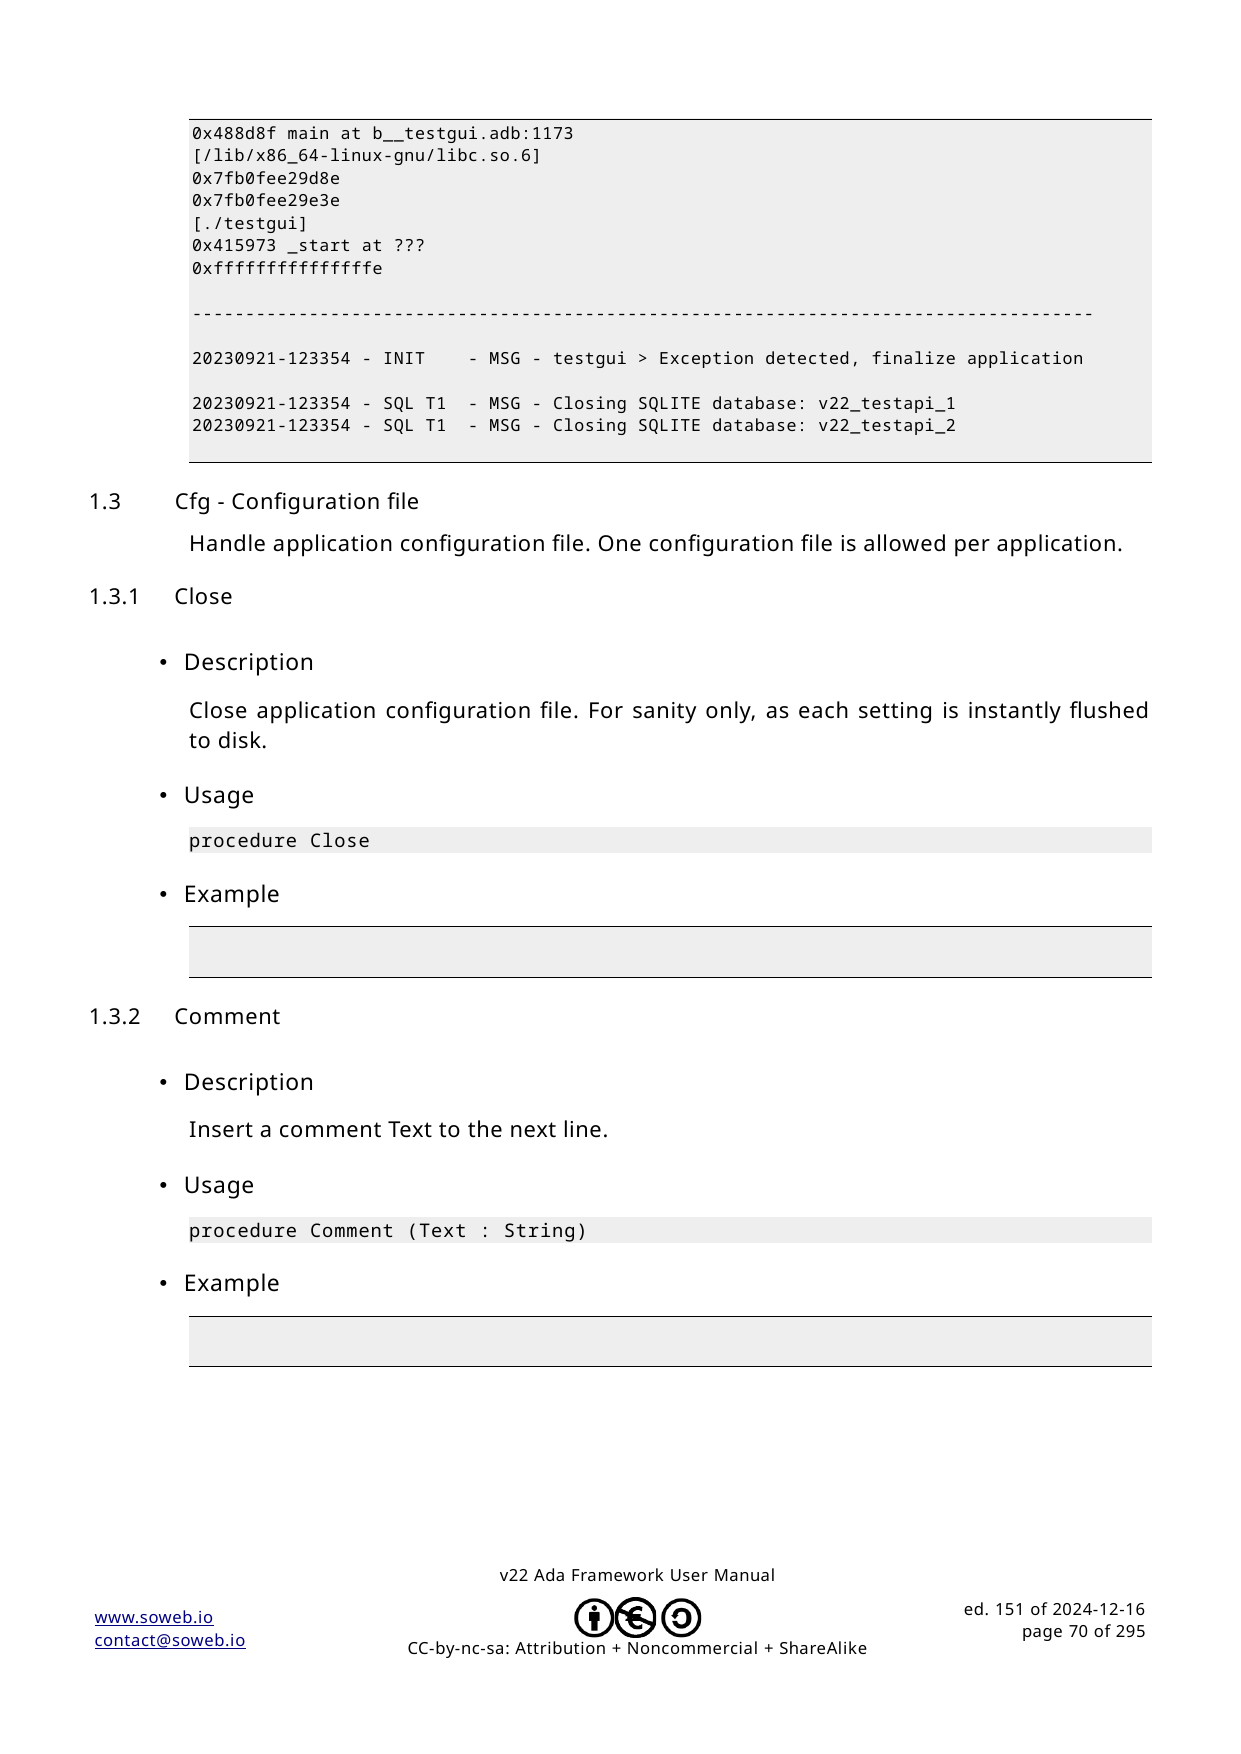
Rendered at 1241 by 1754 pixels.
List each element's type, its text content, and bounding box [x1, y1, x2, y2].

list [/lib/x86_64-linux-gnu/libc.so.6] [189, 141, 1152, 163]
list 0xfffffffffffffffe [189, 253, 1152, 276]
subtitle Comment [88, 1001, 1152, 1042]
subtitle Cfg - Configuration file [88, 486, 1152, 516]
list 20230921-123354 - SQL T1 - MSG - Closing SQLITE database: v22_testapi_1 [189, 366, 1152, 411]
subtitle Example [159, 1267, 1152, 1298]
subtitle Close [88, 581, 1152, 622]
list 0x415973 _start at ??? [189, 231, 1152, 253]
list [./testgui] [189, 208, 1152, 231]
subtitle Example [159, 877, 1152, 908]
text Close application configuration file. For sanity only, as each setting is instantly flushed to disk. [189, 695, 1152, 755]
text procedure Close [189, 827, 1152, 853]
picture [573, 1597, 657, 1638]
picture [660, 1597, 702, 1638]
subtitle Description [159, 1065, 1152, 1097]
text procedure Comment (Text : String) [189, 1217, 1152, 1243]
subtitle Usage [159, 1168, 1152, 1199]
list 0x7fb0fee29e3e [189, 186, 1152, 208]
subtitle Description [159, 646, 1152, 677]
list 0x488d8f main at b__testgui.adb:1173 [189, 120, 1152, 141]
subtitle Usage [159, 778, 1152, 810]
list 0x7fb0fee29d8e [189, 163, 1152, 186]
list 20230921-123354 - SQL T1 - MSG - Closing SQLITE database: v22_testapi_2 [189, 411, 1152, 462]
text Insert a comment Text to the next line. [189, 1114, 1152, 1144]
text Handle application configuration file. One configuration file is allowed per application. [189, 527, 1152, 557]
list 20230921-123354 - INIT - MSG - testgui > Exception detected, finalize application [189, 343, 1152, 366]
list ------------------------------------------------------------------------------------- [189, 298, 1152, 321]
